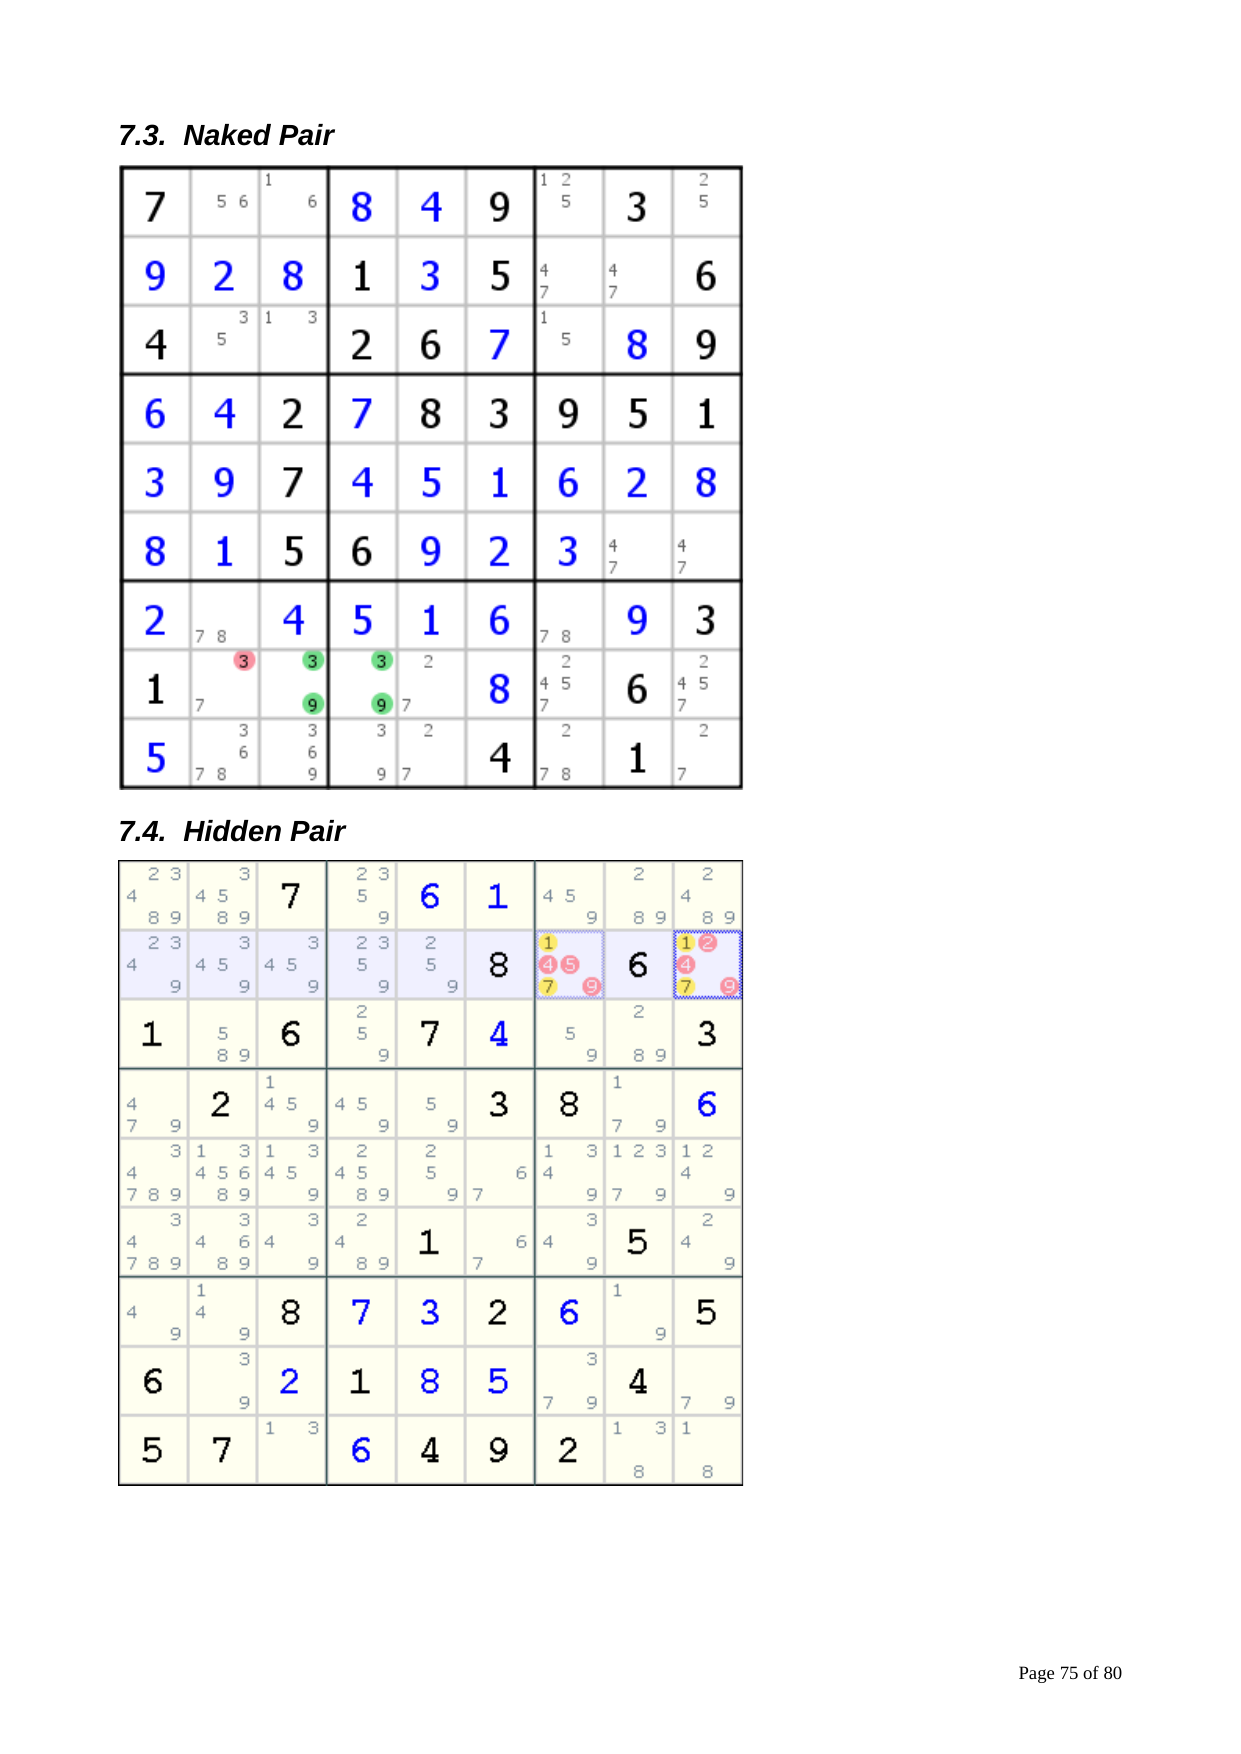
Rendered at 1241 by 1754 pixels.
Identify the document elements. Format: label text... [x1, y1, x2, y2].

picture [118, 164, 744, 790]
subtitle Naked Pair [118, 118, 1122, 152]
subtitle Hidden Pair [118, 814, 1122, 848]
picture [118, 860, 744, 1486]
